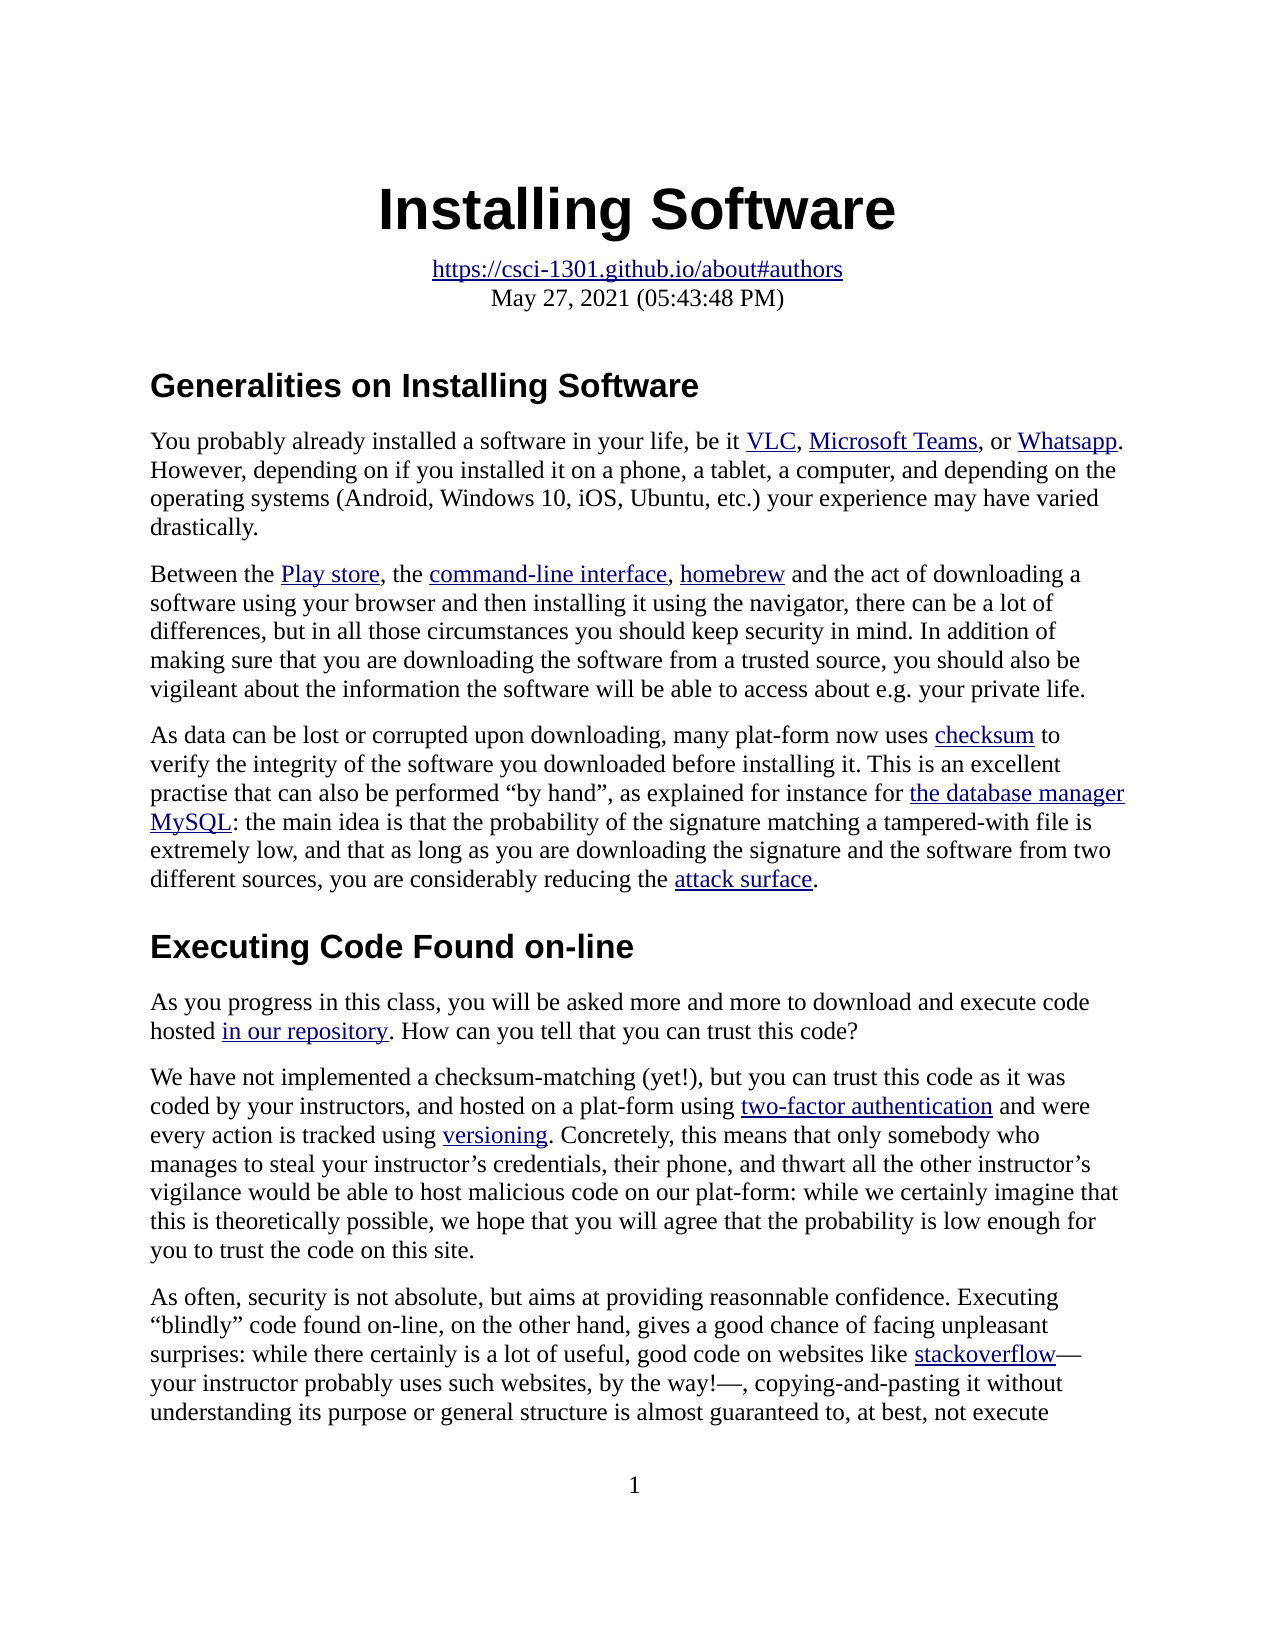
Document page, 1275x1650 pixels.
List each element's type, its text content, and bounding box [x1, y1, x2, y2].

text Between the Play store, the command-line interface, homebrew and the act of downloading a software using your browser and then installing it using the navigator, there can be a lot of differences, but in all those circumstances you should keep security in mind. In addition of making sure that you are downloading the software from a trusted source, you should also be vigileant about the information the software will be able to access about e.g. your private life. [150, 559, 1125, 703]
subtitle Executing Code Found on-line [150, 927, 1125, 966]
text https://csci-1301.github.io/about#authors [150, 254, 1125, 283]
text We have not implemented a checksum-matching (yet!), but you can trust this code as it was coded by your instructors, and hosted on a plat-form using two-factor authentication and were every action is tracked using versioning. Concretely, this means that only somebody who manages to steal your instructor’s credentials, their phone, and thwart all the other instructor’s vigilance would be able to host malicious code on our plat-form: while we certainly imagine that this is theoretically possible, we hope that you will agree that the probability is low enough for you to trust the code on this site. [150, 1062, 1125, 1264]
title Installing Software [150, 175, 1125, 242]
text As often, security is not absolute, but aims at providing reasonnable confidence. Executing “blindly” code found on-line, on the other hand, gives a good chance of facing unpleasant surprises: while there certainly is a lot of useful, good code on websites like stackoverflow—your instructor probably uses such websites, by the way!—, copying-and-pasting it without understanding its purpose or general structure is almost guaranteed to, at best, not execute [150, 1282, 1125, 1425]
text May 27, 2021 (05:43:48 PM) [150, 283, 1125, 312]
text You probably already installed a software in your life, be it VLC, Microsoft Teams, or Whatsapp. However, depending on if you installed it on a phone, a tablet, a computer, and depending on the operating systems (Android, Windows 10, iOS, Ubuntu, etc.) your experience may have varied drastically. [150, 426, 1125, 541]
subtitle Generalities on Installing Software [150, 366, 1125, 404]
text As you progress in this class, you will be asked more and more to download and execute code hosted in our repository. How can you tell that you can trust this code? [150, 987, 1125, 1044]
text As data can be lost or corrupted upon downloading, many plat-form now uses checksum to verify the integrity of the software you downloaded before installing it. This is an excellent practise that can also be performed “by hand”, as explained for instance for the database manager MySQL: the main idea is that the probability of the signature matching a tampered-with file is extremely low, and that as long as you are downloading the signature and the software from two different sources, you are considerably reducing the attack surface. [150, 721, 1125, 893]
